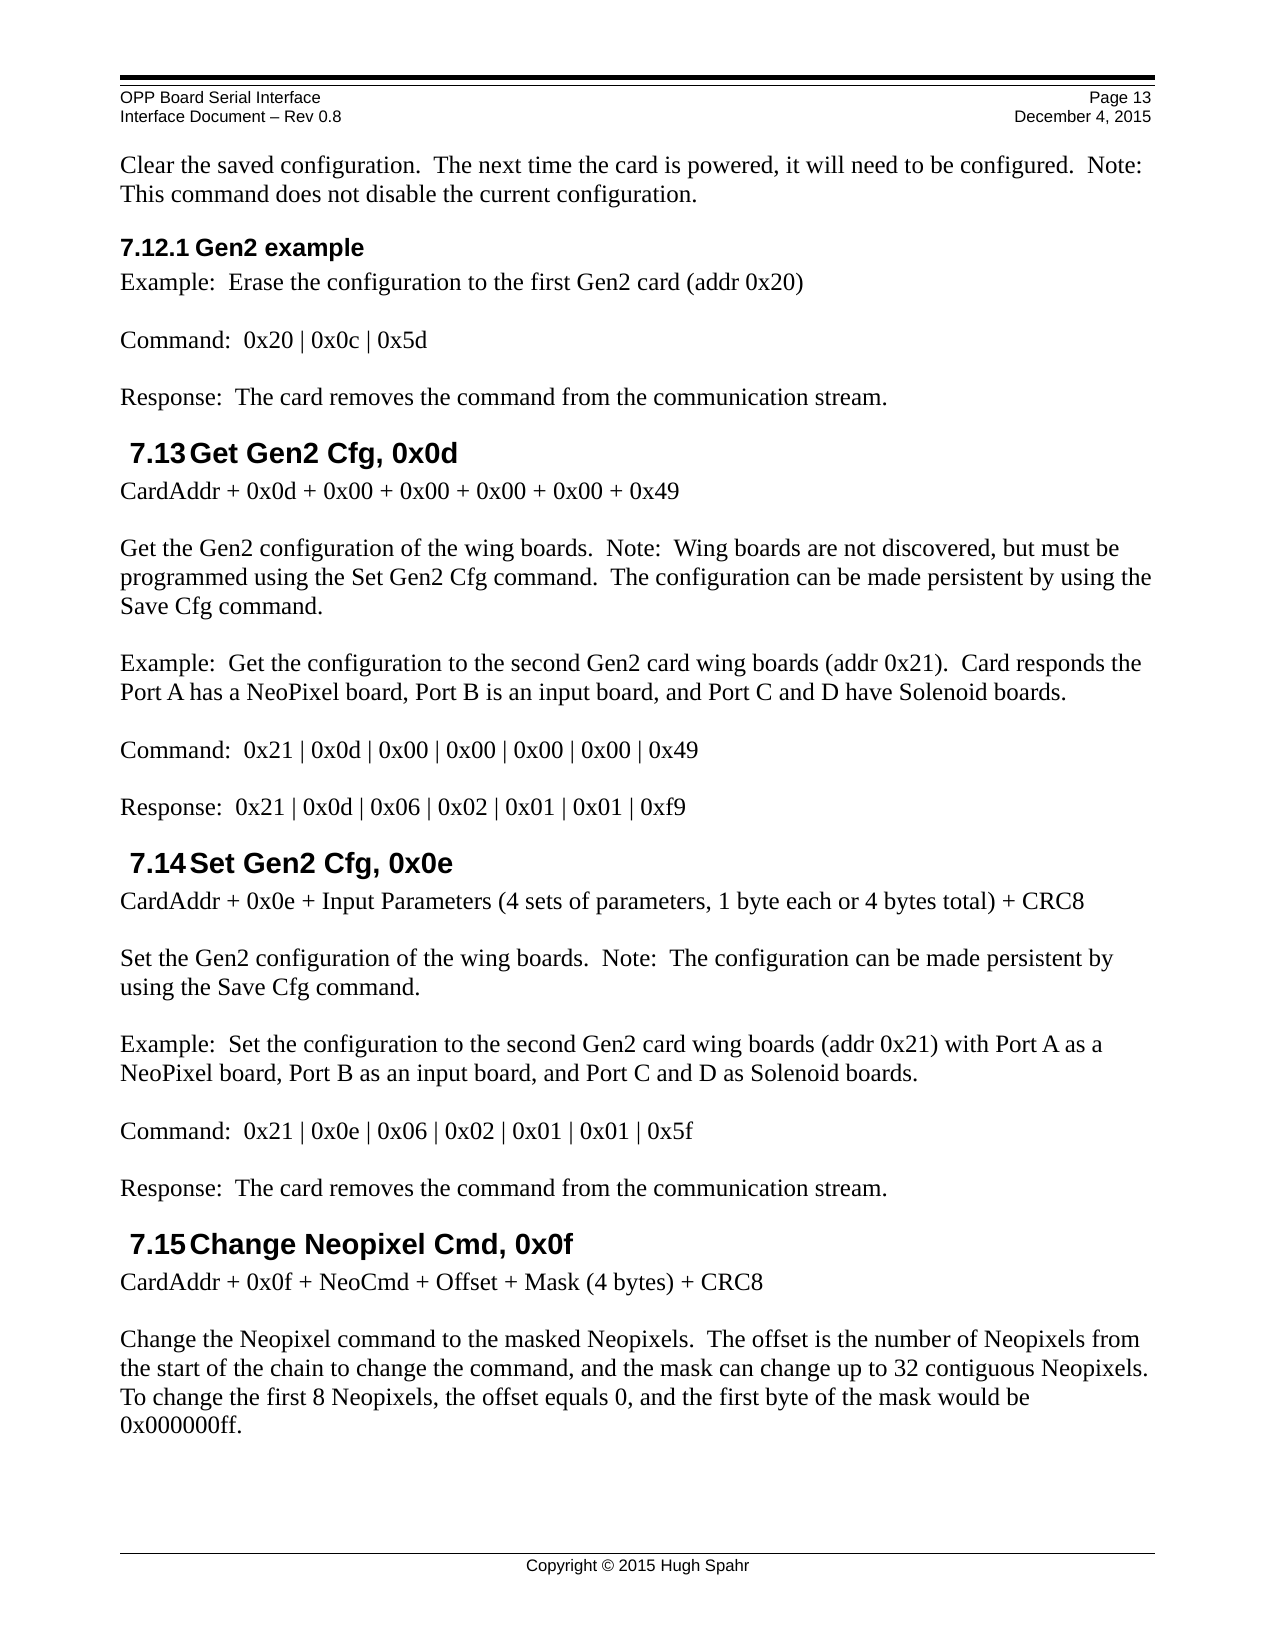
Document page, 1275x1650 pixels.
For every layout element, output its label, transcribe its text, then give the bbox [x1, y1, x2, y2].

text Example: Get the configuration to the second Gen2 card wing boards (addr 0x21). Card responds the Port A has a NeoPixel board, Port B is an input board, and Port C and D have Solenoid boards. [120, 648, 1155, 706]
text CardAddr + 0x0f + NeoCmd + Offset + Mask (4 bytes) + CRC8 [120, 1267, 1155, 1296]
text Get the Gen2 configuration of the wing boards. Note: Wing boards are not discovered, but must be programmed using the Set Gen2 Cfg command. The configuration can be made persistent by using the Save Cfg command. [120, 533, 1155, 620]
subtitle Gen2 example [120, 232, 1155, 261]
text Clear the saved configuration. The next time the card is powered, it will need to be configured. Note: This command does not disable the current configuration. [120, 150, 1155, 207]
text Response: 0x21 | 0x0d | 0x06 | 0x02 | 0x01 | 0x01 | 0xf9 [120, 792, 1155, 821]
text Response: The card removes the command from the communication stream. [120, 1173, 1155, 1202]
subtitle Get Gen2 Cfg, 0x0d [129, 436, 1155, 470]
text Command: 0x20 | 0x0c | 0x5d [120, 325, 1155, 354]
text Example: Set the configuration to the second Gen2 card wing boards (addr 0x21) with Port A as a NeoPixel board, Port B as an input board, and Port C and D as Solenoid boards. [120, 1029, 1155, 1087]
text Command: 0x21 | 0x0e | 0x06 | 0x02 | 0x01 | 0x01 | 0x5f [120, 1116, 1155, 1144]
subtitle Set Gen2 Cfg, 0x0e [129, 846, 1155, 879]
text CardAddr + 0x0e + Input Parameters (4 sets of parameters, 1 byte each or 4 bytes total) + CRC8 [120, 886, 1155, 914]
text Change the Neopixel command to the masked Neopixels. The offset is the number of Neopixels from the start of the chain to change the command, and the mask can change up to 32 contiguous Neopixels. To change the first 8 Neopixels, the offset equals 0, and the first byte of the mask would be 0x000000ff. [120, 1324, 1155, 1439]
text Set the Gen2 configuration of the wing boards. Note: The configuration can be made persistent by using the Save Cfg command. [120, 943, 1155, 1001]
text Response: The card removes the command from the communication stream. [120, 382, 1155, 411]
text Command: 0x21 | 0x0d | 0x00 | 0x00 | 0x00 | 0x00 | 0x49 [120, 735, 1155, 763]
subtitle Change Neopixel Cmd, 0x0f [129, 1227, 1155, 1261]
text CardAddr + 0x0d + 0x00 + 0x00 + 0x00 + 0x00 + 0x49 [120, 476, 1155, 505]
text Example: Erase the configuration to the first Gen2 card (addr 0x20) [120, 267, 1155, 296]
